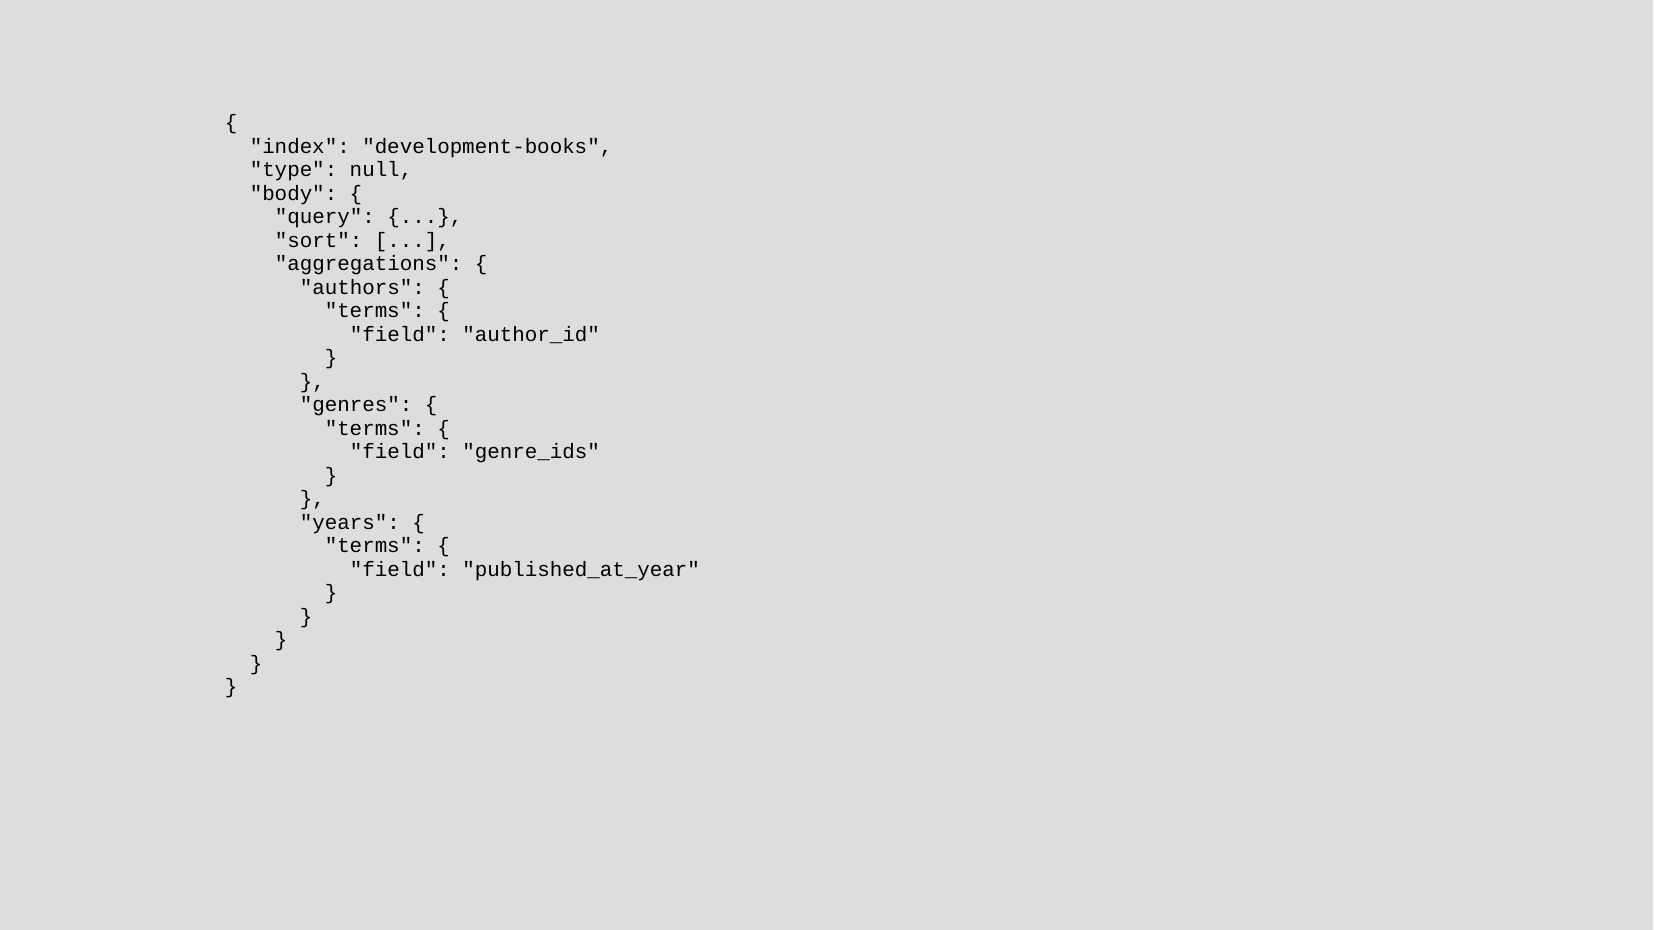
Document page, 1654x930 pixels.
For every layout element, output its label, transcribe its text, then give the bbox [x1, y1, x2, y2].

text_box { "index": "development-books", "type": null, "body": { "query": {...}, "sort": [...], "aggregations": { "authors": { "terms": { "field": "author_id" } }, "genres": { "terms": { "field": "genre_ids" } }, "years": { "terms": { "field": "published_at_year" } } } } } [210, 104, 1246, 811]
